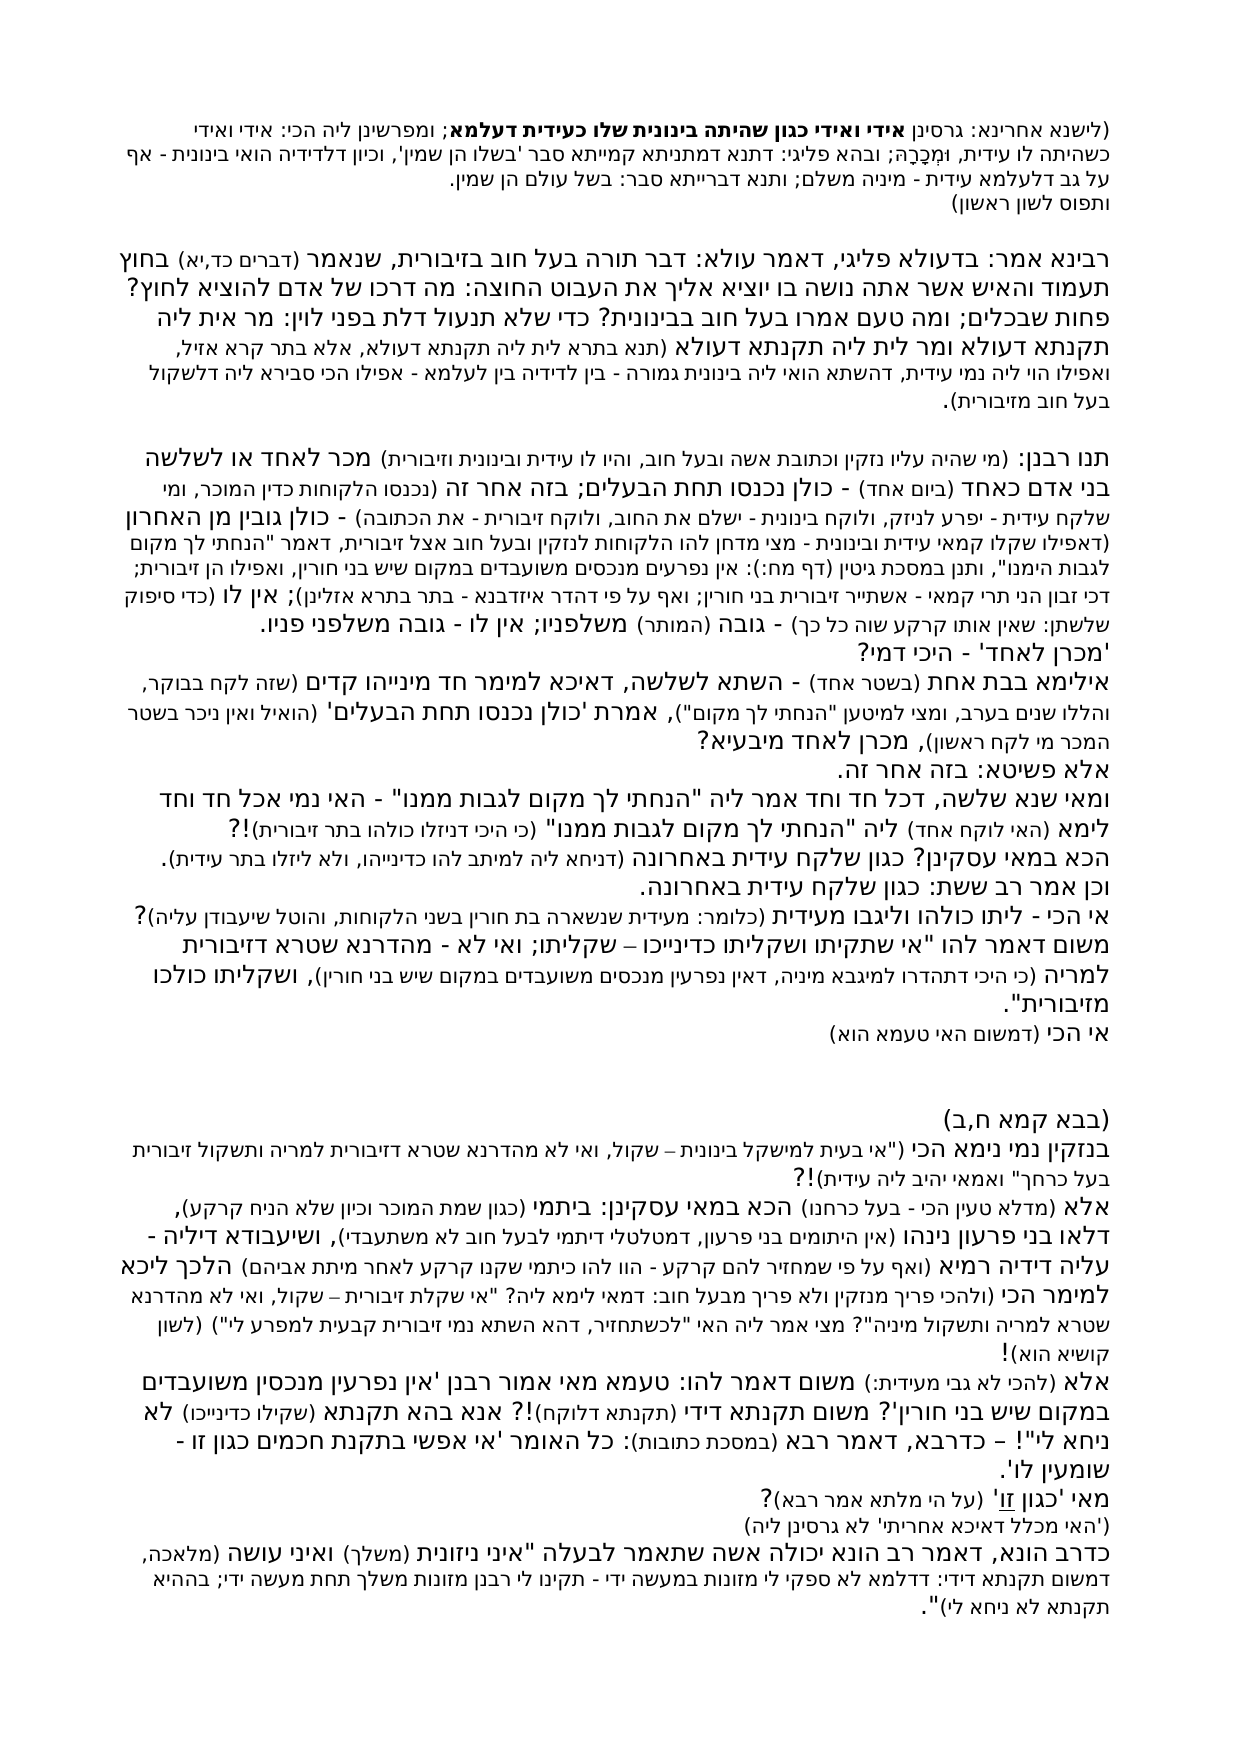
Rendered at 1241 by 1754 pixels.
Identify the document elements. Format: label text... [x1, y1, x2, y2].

text אלא (מדלא טעין הכי - בעל כרחנו) הכא במאי עסקינן: ביתמי (כגון שמת המוכר וכיון שלא הניח קרקע), דלאו בני פרעון נינהו (אין היתומים בני פרעון, דמטלטלי דיתמי לבעל חוב לא משתעבדי), ושיעבודא דיליה - עליה דידיה רמיא (ואף על פי שמחזיר להם קרקע - הוו להו כיתמי שקנו קרקע לאחר מיתת אביהם) הלכך ליכא למימר הכי (ולהכי פריך מנזקין ולא פריך מבעל חוב: דמאי לימא ליה? "אי שקלת זיבורית – שקול, ואי לא מהדרנא שטרא למריה ותשקול מיניה"? מצי אמר ליה האי "לכשתחזיר, דהא השתא נמי זיבורית קבעית למפרע לי") (לשון קושיא הוא)! [118, 1192, 1110, 1368]
text אלא פשיטא: בזה אחר זה. [118, 755, 1110, 784]
text (לישנא אחרינא: גרסינן אידי ואידי כגון שהיתה בינונית שלו כעידית דעלמא; ומפרשינן ליה הכי: אידי ואידי כשהיתה לו עידית, וּמְכָרָהּ; ובהא פליגי: דתנא דמתניתא קמייתא סבר 'בשלו הן שמין', וכיון דלדידיה הואי בינונית - אף על גב דלעלמא עידית - מיניה משלם; ותנא דברייתא סבר: בשל עולם הן שמין. [118, 118, 1110, 191]
text ומאי שנא שלשה, דכל חד וחד אמר ליה "הנחתי לך מקום לגבות ממנו" - האי נמי אכל חד וחד לימא (האי לוקח אחד) ליה "הנחתי לך מקום לגבות ממנו" (כי היכי דניזלו כולהו בתר זיבורית)!? [118, 784, 1110, 843]
text מאי 'כגון זו' (על הי מלתא אמר רבא)? [118, 1484, 1110, 1514]
text רבינא אמר: בדעולא פליגי, דאמר עולא: דבר תורה בעל חוב בזיבורית, שנאמר (דברים כד,יא) בחוץ תעמוד והאיש אשר אתה נושה בו יוציא אליך את העבוט החוצה: מה דרכו של אדם להוציא לחוץ? פחות שבכלים; ומה טעם אמרו בעל חוב בבינונית? כדי שלא תנעול דלת בפני לוין: מר אית ליה תקנתא דעולא ומר לית ליה תקנתא דעולא (תנא בתרא לית ליה תקנתא דעולא, אלא בתר קרא אזיל, ואפילו הוי ליה נמי עידית, דהשתא הואי ליה בינונית גמורה - בין לדידיה בין לעלמא - אפילו הכי סבירא ליה דלשקול בעל חוב מזיבורית). [118, 244, 1110, 415]
text בנזקין נמי נימא הכי ("אי בעית למישקל בינונית – שקול, ואי לא מהדרנא שטרא דזיבורית למריה ותשקול זיבורית בעל כרחך" ואמאי יהיב ליה עידית)!? [118, 1134, 1110, 1192]
text 'מכרן לאחד' - היכי דמי? [118, 638, 1110, 668]
text תנו רבנן: (מי שהיה עליו נזקין וכתובת אשה ובעל חוב, והיו לו עידית ובינונית וזיבורית) מכר לאחד או לשלשה בני אדם כאחד (ביום אחד) - כולן נכנסו תחת הבעלים; בזה אחר זה (נכנסו הלקוחות כדין המוכר, ומי שלקח עידית - יפרע לניזק, ולוקח בינונית - ישלם את החוב, ולוקח זיבורית - את הכתובה) - כולן גובין מן האחרון (דאפילו שקלו קמאי עידית ובינונית - מצי מדחן להו הלקוחות לנזקין ובעל חוב אצל זיבורית, דאמר "הנחתי לך מקום לגבות הימנו", ותנן במסכת גיטין (דף מח:): אין נפרעים מנכסים משועבדים במקום שיש בני חורין, ואפילו הן זיבורית; דכי זבון הני תרי קמאי - אשתייר זיבורית בני חורין; ואף על פי דהדר איזדבנא - בתר בתרא אזלינן); אין לו (כדי סיפוק שלשתן: שאין אותו קרקע שוה כל כך) - גובה (המותר) משלפניו; אין לו - גובה משלפני פניו. [118, 443, 1110, 638]
text (בבא קמא ח,ב) [118, 1105, 1110, 1134]
text אלא (להכי לא גבי מעידית:) משום דאמר להו: טעמא מאי אמור רבנן 'אין נפרעין מנכסין משועבדים במקום שיש בני חורין'? משום תקנתא דידי (תקנתא דלוקח)!? אנא בהא תקנתא (שקילו כדינייכו) לא ניחא לי"! – כדרבא, דאמר רבא (במסכת כתובות): כל האומר 'אי אפשי בתקנת חכמים כגון זו - שומעין לו'. [118, 1368, 1110, 1484]
text משום דאמר להו "אי שתקיתו ושקליתו כדינייכו – שקליתו; ואי לא - מהדרנא שטרא דזיבורית למריה (כי היכי דתהדרו למיגבא מיניה, דאין נפרעין מנכסים משועבדים במקום שיש בני חורין), ושקליתו כולכו מזיבורית". [118, 930, 1110, 1018]
text אילימא בבת אחת (בשטר אחד) - השתא לשלשה, דאיכא למימר חד מינייהו קדים (שזה לקח בבוקר, והללו שנים בערב, ומצי למיטען "הנחתי לך מקום"), אמרת 'כולן נכנסו תחת הבעלים' (הואיל ואין ניכר בשטר המכר מי לקח ראשון), מכרן לאחד מיבעיא? [118, 668, 1110, 755]
text וכן אמר רב ששת: כגון שלקח עידית באחרונה. [118, 872, 1110, 901]
text הכא במאי עסקינן? כגון שלקח עידית באחרונה (דניחא ליה למיתב להו כדינייהו, ולא ליזלו בתר עידית). [118, 843, 1110, 872]
text אי הכי - ליתו כולהו וליגבו מעידית (כלומר: מעידית שנשארה בת חורין בשני הלקוחות, והוטל שיעבודן עליה)? [118, 901, 1110, 930]
text ותפוס לשון ראשון) [118, 191, 1110, 215]
text כדרב הונא, דאמר רב הונא יכולה אשה שתאמר לבעלה "איני ניזונית (משלך) ואיני עושה (מלאכה, דמשום תקנתא דידי: דדלמא לא ספקי לי מזונות במעשה ידי - תקינו לי רבנן מזונות משלך תחת מעשה ידי; בההיא תקנתא לא ניחא לי)". [118, 1538, 1110, 1621]
text אי הכי (דמשום האי טעמא הוא) [118, 1018, 1110, 1047]
text ('האי מכלל דאיכא אחריתי' לא גרסינן ליה) [118, 1514, 1110, 1538]
